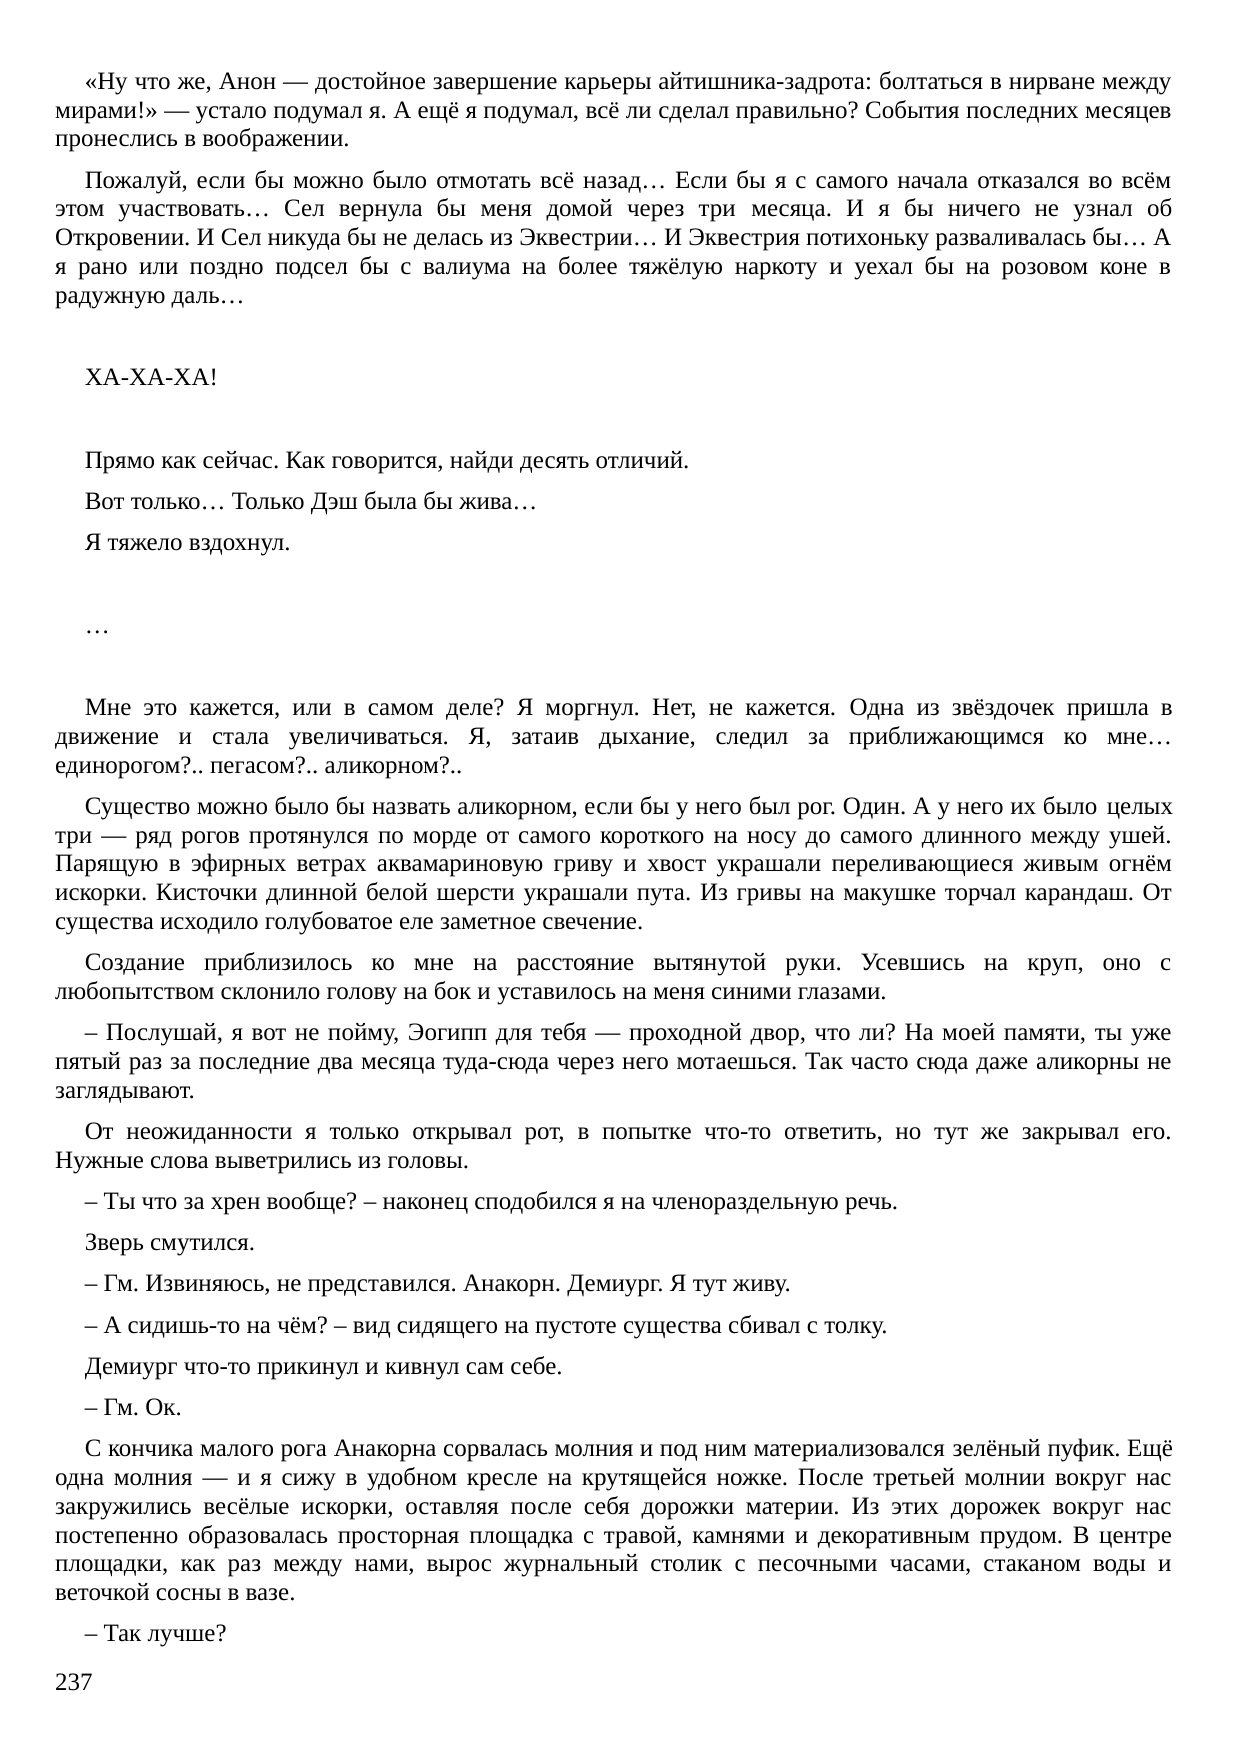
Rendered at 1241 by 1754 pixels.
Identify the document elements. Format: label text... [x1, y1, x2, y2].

text Мне это кажется, или в самом деле? Я моргнул. Нет, не кажется. Одна из звёздочек пришла в движение и стала увеличиваться. Я, затаив дыхание, следил за приближающимся ко мне… единорогом?.. пегасом?.. аликорном?.. [55, 692, 1173, 778]
text – Так лучше? [55, 1618, 1173, 1647]
text Вот только… Только Дэш была бы жива… [55, 486, 1173, 515]
text Создание приблизилось ко мне на расстояние вытянутой руки. Усевшись на круп, оно с любопытством склонило голову на бок и уставилось на меня синими глазами. [55, 947, 1173, 1005]
text Зверь смутился. [55, 1227, 1173, 1256]
text – Ты что за хрен вообще? – наконец сподобился я на членораздельную речь. [55, 1186, 1173, 1215]
text Существо можно было бы назвать аликорном, если бы у него был рог. Один. А у него их было целых три — ряд рогов протянулся по морде от самого короткого на носу до самого длинного между ушей. Парящую в эфирных ветрах аквамариновую гриву и хвост украшали переливающиеся живым огнём искорки. Кисточки длинной белой шерсти украшали пута. Из гривы на макушке торчал карандаш. От существа исходило голубоватое еле заметное свечение. [55, 791, 1173, 935]
text С кончика малого рога Анакорна сорвалась молния и под ним материализовался зелёный пуфик. Ещё одна молния — и я сижу в удобном кресле на крутящейся ножке. После третьей молнии вокруг нас закружились весёлые искорки, оставляя после себя дорожки материи. Из этих дорожек вокруг нас постепенно образовалась просторная площадка с травой, камнями и декоративным прудом. В центре площадки, как раз между нами, вырос журнальный столик с песочными часами, стаканом воды и веточкой сосны в вазе. [55, 1433, 1173, 1606]
text – Гм. Ок. [55, 1392, 1173, 1421]
text «Ну что же, Анон — достойное завершение карьеры айтишника-задрота: болтаться в нирване между мирами!» — устало подумал я. А ещё я подумал, всё ли сделал правильно? События последних месяцев пронеслись в воображении. [55, 66, 1173, 152]
text ХА-ХА-ХА! [55, 362, 1173, 391]
text … [55, 610, 1173, 638]
text Я тяжело вздохнул. [55, 527, 1173, 556]
text – Послушай, я вот не пойму, Эогипп для тебя — проходной двор, что ли? На моей памяти, ты уже пятый раз за последние два месяца туда-сюда через него мотаешься. Так часто сюда даже аликорны не заглядывают. [55, 1017, 1173, 1103]
text От неожиданности я только открывал рот, в попытке что-то ответить, но тут же закрывал его. Нужные слова выветрились из головы. [55, 1116, 1173, 1173]
text Пожалуй, если бы можно было отмотать всё назад… Если бы я с самого начала отказался во всём этом участвовать… Сел вернула бы меня домой через три месяца. И я бы ничего не узнал об Откровении. И Сел никуда бы не делась из Эквестрии… И Эквестрия потихоньку разваливалась бы… А я рано или поздно подсел бы с валиума на более тяжёлую наркоту и уехал бы на розовом коне в радужную даль… [55, 165, 1173, 308]
text Демиург что-то прикинул и кивнул сам себе. [55, 1351, 1173, 1380]
text – Гм. Извиняюсь, не представился. Анакорн. Демиург. Я тут живу. [55, 1268, 1173, 1297]
text – А сидишь-то на чём? – вид сидящего на пустоте существа сбивал с толку. [55, 1310, 1173, 1338]
text Прямо как сейчас. Как говорится, найди десять отличий. [55, 445, 1173, 473]
